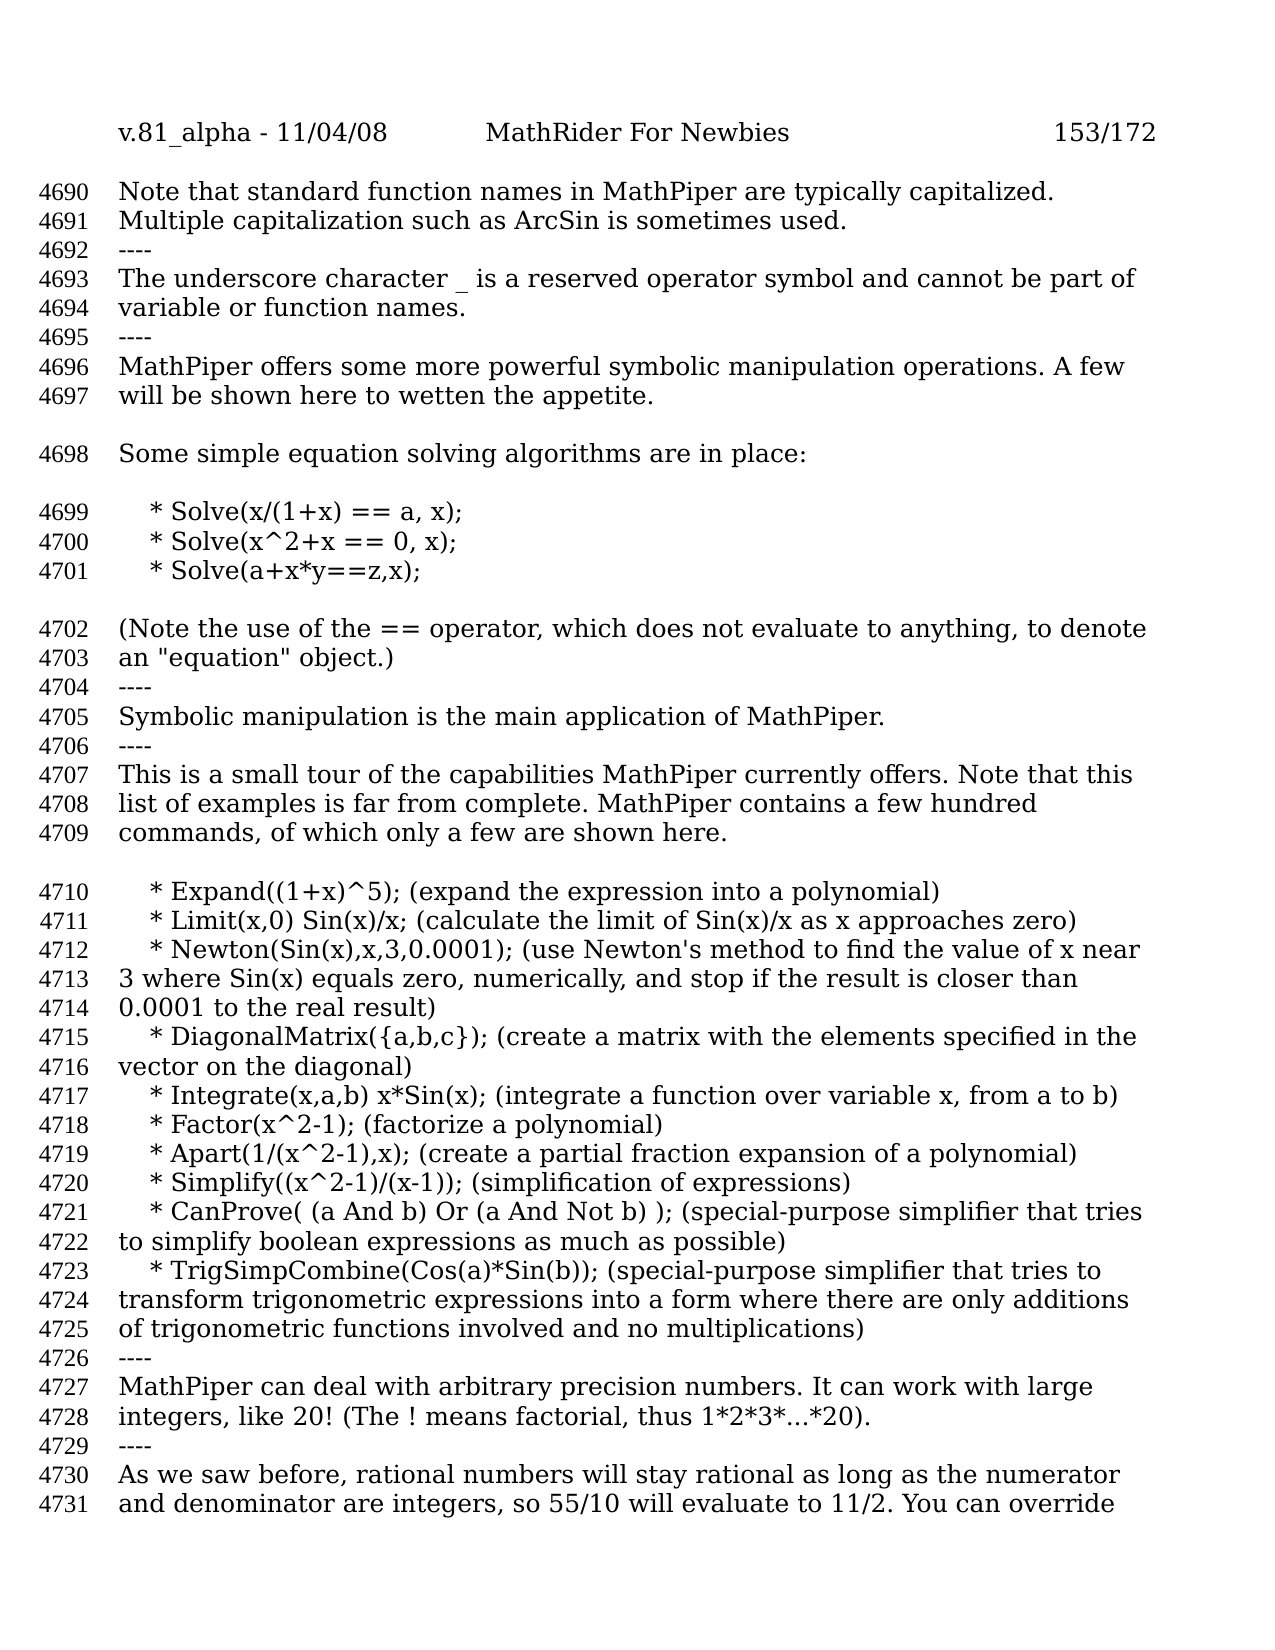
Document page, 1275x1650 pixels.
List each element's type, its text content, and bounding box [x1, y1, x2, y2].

text ---- [118, 731, 1157, 760]
text (Note the use of the == operator, which does not evaluate to anything, to denote an "equation" object.) [118, 614, 1157, 673]
text * Solve(x/(1+x) == a, x); [118, 498, 1157, 527]
text ---- [118, 1343, 1157, 1373]
text * DiagonalMatrix({a,b,c}); (create a matrix with the elements specified in the vector on the diagonal) [118, 1023, 1157, 1081]
text * TrigSimpCombine(Cos(a)*Sin(b)); (special-purpose simplifier that tries to transform trigonometric expressions into a form where there are only additions of trigonometric functions involved and no multiplications) [118, 1256, 1157, 1343]
text ---- [118, 323, 1157, 352]
text * Integrate(x,a,b) x*Sin(x); (integrate a function over variable x, from a to b) [118, 1081, 1157, 1110]
text As we saw before, rational numbers will stay rational as long as the numerator and denominator are integers, so 55/10 will evaluate to 11/2. You can override [118, 1460, 1157, 1518]
text ---- [118, 1431, 1157, 1460]
text * Simplify((x^2-1)/(x-1)); (simplification of expressions) [118, 1168, 1157, 1198]
text ---- [118, 673, 1157, 702]
text * Solve(a+x*y==z,x); [118, 556, 1157, 585]
text * CanProve( (a And b) Or (a And Not b) ); (special-purpose simplifier that tries to simplify boolean expressions as much as possible) [118, 1198, 1157, 1256]
text ---- [118, 235, 1157, 264]
text MathPiper offers some more powerful symbolic manipulation operations. A few will be shown here to wetten the appetite. [118, 352, 1157, 410]
text The underscore character _ is a reserved operator symbol and cannot be part of variable or function names. [118, 264, 1157, 323]
text This is a small tour of the capabilities MathPiper currently offers. Note that this list of examples is far from complete. MathPiper contains a few hundred commands, of which only a few are shown here. [118, 760, 1157, 848]
text Symbolic manipulation is the main application of MathPiper. [118, 702, 1157, 731]
text Note that standard function names in MathPiper are typically capitalized. Multiple capitalization such as ArcSin is sometimes used. [118, 177, 1157, 235]
text Some simple equation solving algorithms are in place: [118, 439, 1157, 468]
text * Apart(1/(x^2-1),x); (create a partial fraction expansion of a polynomial) [118, 1139, 1157, 1168]
text * Factor(x^2-1); (factorize a polynomial) [118, 1110, 1157, 1139]
text MathPiper can deal with arbitrary precision numbers. It can work with large integers, like 20! (The ! means factorial, thus 1*2*3*...*20). [118, 1373, 1157, 1431]
text * Newton(Sin(x),x,3,0.0001); (use Newton's method to find the value of x near 3 where Sin(x) equals zero, numerically, and stop if the result is closer than 0.0001 to the real result) [118, 935, 1157, 1023]
text * Solve(x^2+x == 0, x); [118, 527, 1157, 556]
text * Limit(x,0) Sin(x)/x; (calculate the limit of Sin(x)/x as x approaches zero) [118, 906, 1157, 935]
text * Expand((1+x)^5); (expand the expression into a polynomial) [118, 877, 1157, 906]
